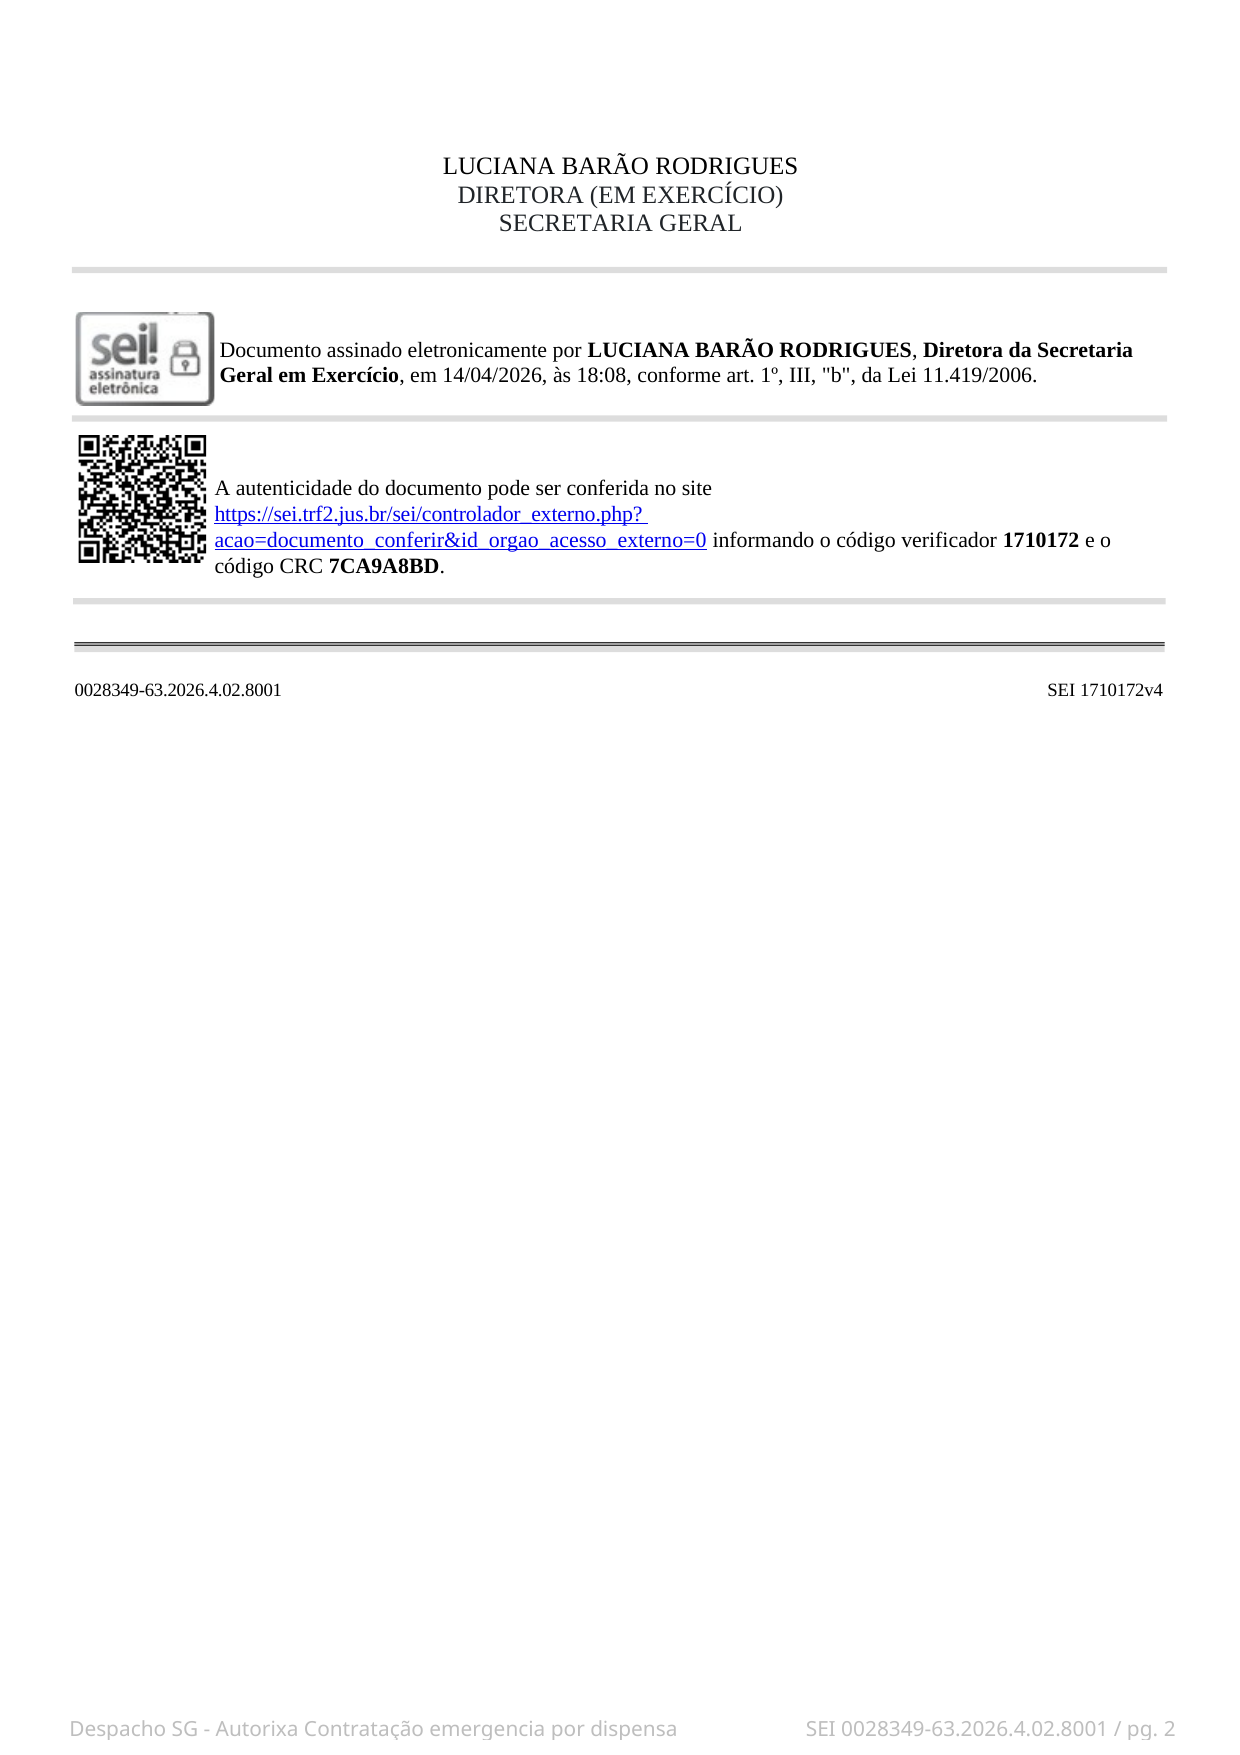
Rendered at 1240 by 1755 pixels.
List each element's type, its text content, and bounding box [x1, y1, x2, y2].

text LUCIANA BARÃO RODRIGUES DIRETORA (EM EXERCÍCIO) SECRETARIA GERAL [383, 151, 858, 237]
text 0028349-63.2026.4.02.8001 SEI 1710172v4 [74, 679, 1181, 700]
text Documento assinado eletronicamente por LUCIANA BARÃO RODRIGUES, Diretora da Secretaria Geral em Exercício, em 14/04/2026, às 18:08, conforme art. 1º, III, "b", da Lei 11.419/2006. [219, 337, 1181, 388]
text A autenticidade do documento pode ser conferida no site https://sei.trf2.jus.br/sei/controlador_externo.php? acao=documento_conferir&id_orgao_acesso_externo=0 informando o código verificador 1710172 e o código CRC 7CA9A8BD. [214, 475, 1134, 578]
